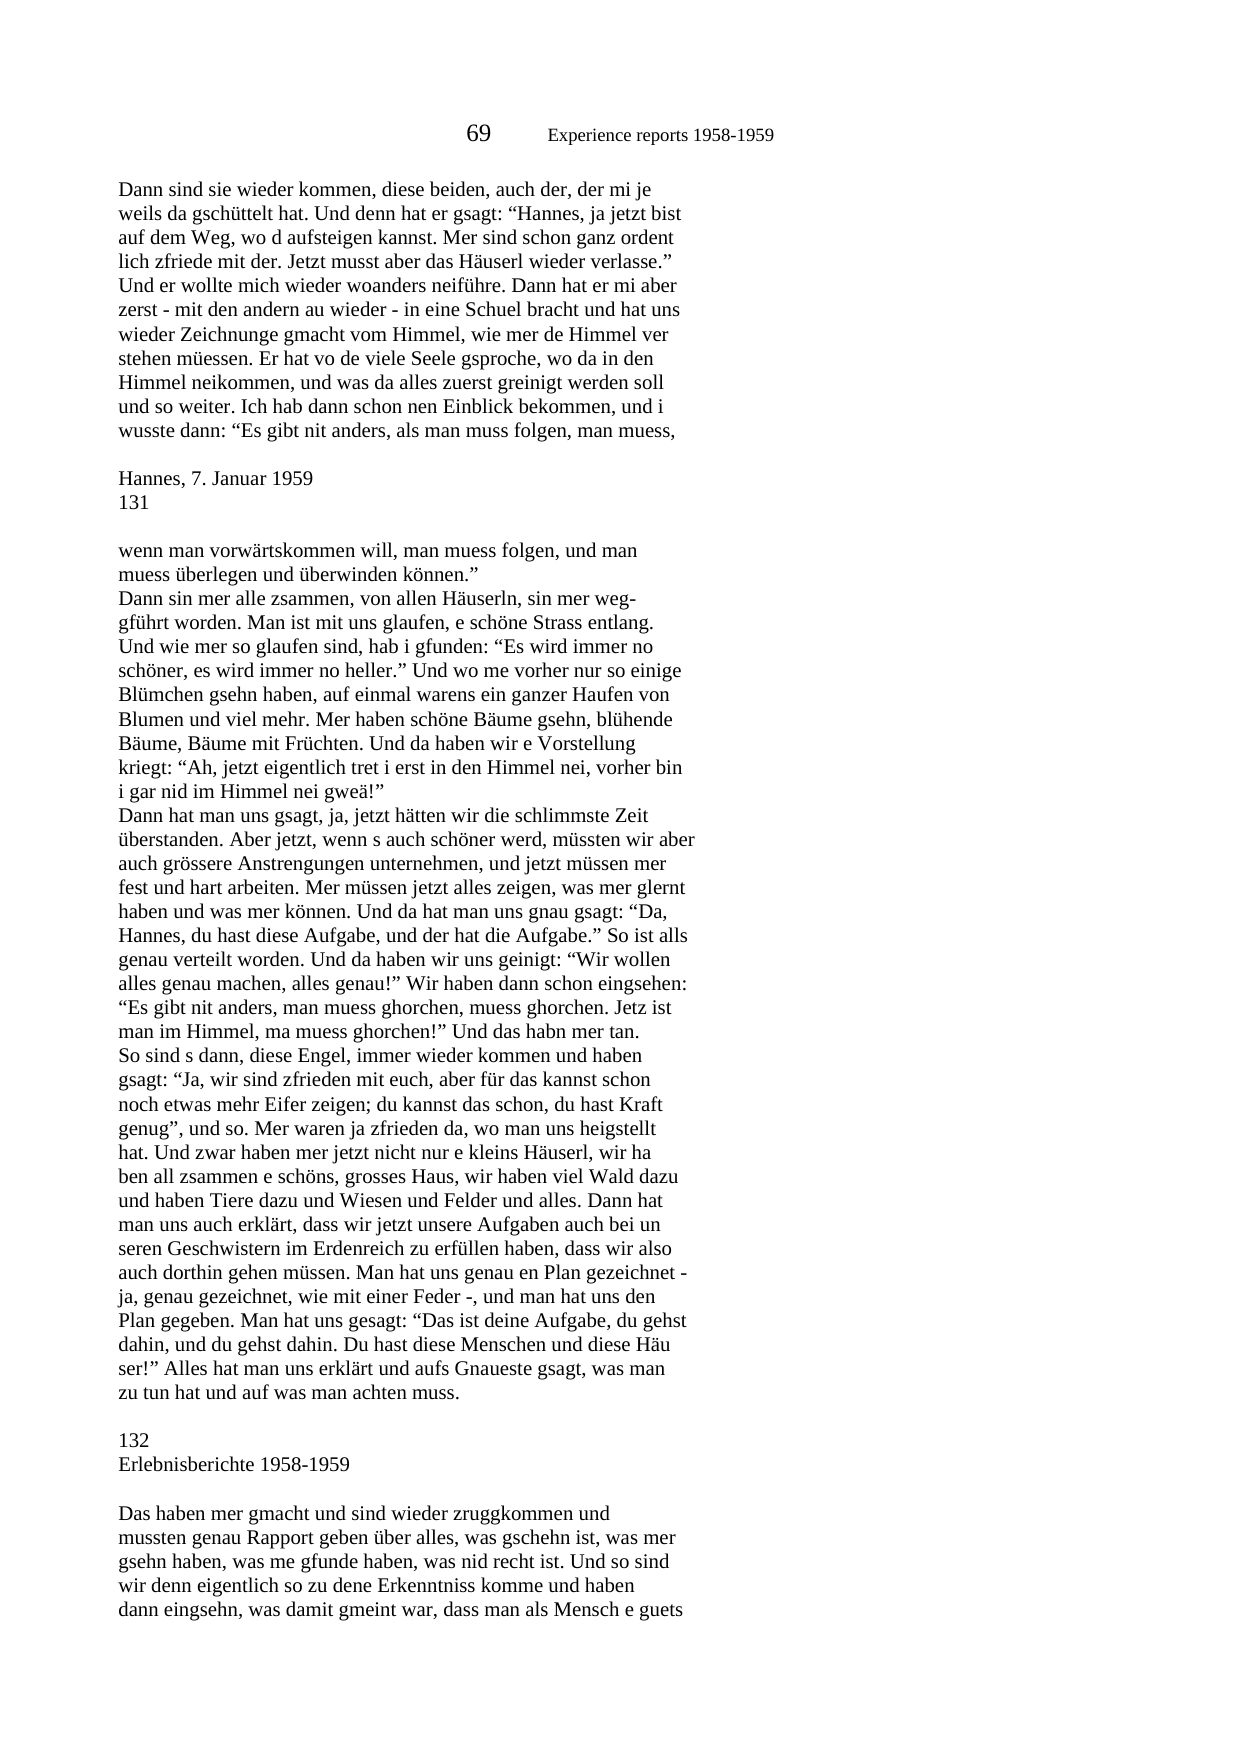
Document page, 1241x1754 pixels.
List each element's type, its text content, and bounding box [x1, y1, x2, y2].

text Hannes, 7. Januar 1959 [118, 466, 1122, 490]
text i gar nid im Himmel nei gweä!” [118, 779, 1122, 803]
text Himmel neikommen, und was da alles zuerst greinigt werden soll [118, 369, 1122, 394]
text dann eingsehn, was damit gmeint war, dass man als Mensch e guets [118, 1597, 1122, 1621]
text Dann hat man uns gsagt, ja, jetzt hätten wir die schlimmste Zeit [118, 803, 1122, 827]
text mussten genau Rapport geben über alles, was gschehn ist, was mer [118, 1524, 1122, 1549]
text wieder Zeichnunge gmacht vom Himmel, wie mer de Himmel ver­ [118, 321, 1122, 346]
text und haben Tiere dazu und Wiesen und Felder und alles. Dann hat [118, 1188, 1122, 1212]
text auch grössere Anstrengungen unternehmen, und jetzt müssen mer [118, 851, 1122, 875]
text gsagt: “Ja, wir sind zfrieden mit euch, aber für das kannst schon [118, 1067, 1122, 1091]
text wir denn eigentlich so zu dene Erkenntniss komme und haben [118, 1573, 1122, 1597]
text und so weiter. Ich hab dann schon nen Einblick bekommen, und i [118, 394, 1122, 418]
text weils da gschüttelt hat. Und denn hat er gsagt: “Hannes, ja jetzt bist [118, 201, 1122, 225]
text zerst - mit den andern au wieder - in eine Schuel bracht und hat uns [118, 297, 1122, 321]
text Hannes, du hast diese Aufgabe, und der hat die Aufgabe.” So ist alls [118, 923, 1122, 947]
text genau verteilt worden. Und da haben wir uns geinigt: “Wir wollen [118, 947, 1122, 971]
text kriegt: “Ah, jetzt eigentlich tret i erst in den Himmel nei, vorher bin [118, 754, 1122, 779]
text noch etwas mehr Eifer zeigen; du kannst das schon, du hast Kraft [118, 1091, 1122, 1116]
text stehen müessen. Er hat vo de viele Seele gsproche, wo da in den [118, 346, 1122, 369]
text man uns auch erklärt, dass wir jetzt unsere Aufgaben auch bei un­ [118, 1212, 1122, 1236]
text haben und was mer können. Und da hat man uns gnau gsagt: “Da, [118, 899, 1122, 923]
text So sind s dann, diese Engel, immer wieder kommen und haben [118, 1043, 1122, 1067]
text Blümchen gsehn haben, auf einmal warens ein ganzer Haufen von [118, 682, 1122, 706]
text Das haben mer gmacht und sind wieder zruggkommen und [118, 1501, 1122, 1524]
text lich zfriede mit der. Jetzt musst aber das Häuserl wieder verlasse.” [118, 249, 1122, 273]
text überstanden. Aber jetzt, wenn s auch schöner werd, müssten wir aber [118, 827, 1122, 851]
text muess überlegen und überwinden können.” [118, 562, 1122, 586]
text Erlebnisberichte 1958-1959 [118, 1452, 1122, 1476]
text Dann sin mer alle zsammen, von allen Häuserln, sin mer weg- [118, 586, 1122, 610]
text man im Himmel, ma muess ghorchen!” Und das habn mer tan. [118, 1019, 1122, 1043]
text gführt worden. Man ist mit uns glaufen, e schöne Strass entlang. [118, 610, 1122, 634]
text ser!” Alles hat man uns erklärt und aufs Gnaueste gsagt, was man [118, 1356, 1122, 1380]
text Dann sind sie wieder kommen, diese beiden, auch der, der mi je­ [118, 177, 1122, 201]
text 132 [118, 1428, 1122, 1452]
text wenn man vorwärtskommen will, man muess folgen, und man [118, 538, 1122, 562]
text alles genau machen, alles genau!” Wir haben dann schon eingsehen: [118, 971, 1122, 995]
text Und wie mer so glaufen sind, hab i gfunden: “Es wird immer no [118, 634, 1122, 658]
text “Es gibt nit anders, man muess ghorchen, muess ghorchen. Jetz ist [118, 995, 1122, 1019]
text ja, genau gezeichnet, wie mit einer Feder -, und man hat uns den [118, 1284, 1122, 1308]
text gsehn haben, was me gfunde haben, was nid recht ist. Und so sind [118, 1549, 1122, 1573]
text Blumen und viel mehr. Mer haben schöne Bäume gsehn, blühende [118, 706, 1122, 731]
text auf dem Weg, wo d aufsteigen kannst. Mer sind schon ganz ordent­ [118, 225, 1122, 249]
text hat. Und zwar haben mer jetzt nicht nur e kleins Häuserl, wir ha­ [118, 1139, 1122, 1164]
text fest und hart arbeiten. Mer müssen jetzt alles zeigen, was mer glernt [118, 875, 1122, 899]
text 131 [118, 490, 1122, 514]
text Bäume, Bäume mit Früchten. Und da haben wir e Vorstellung [118, 731, 1122, 754]
text seren Geschwistern im Erdenreich zu erfüllen haben, dass wir also [118, 1236, 1122, 1260]
text schöner, es wird immer no heller.” Und wo me vorher nur so einige [118, 658, 1122, 682]
text Und er wollte mich wieder woanders neiführe. Dann hat er mi aber [118, 273, 1122, 297]
text dahin, und du gehst dahin. Du hast diese Menschen und diese Häu­ [118, 1332, 1122, 1356]
text Plan gegeben. Man hat uns gesagt: “Das ist deine Aufgabe, du gehst [118, 1308, 1122, 1332]
text genug”, und so. Mer waren ja zfrieden da, wo man uns heigstellt [118, 1116, 1122, 1139]
text wusste dann: “Es gibt nit anders, als man muss folgen, man muess, [118, 418, 1122, 442]
text auch dorthin gehen müssen. Man hat uns genau en Plan gezeichnet - [118, 1260, 1122, 1284]
text ben all zsammen e schöns, grosses Haus, wir haben viel Wald dazu [118, 1164, 1122, 1188]
text zu tun hat und auf was man achten muss. [118, 1380, 1122, 1404]
